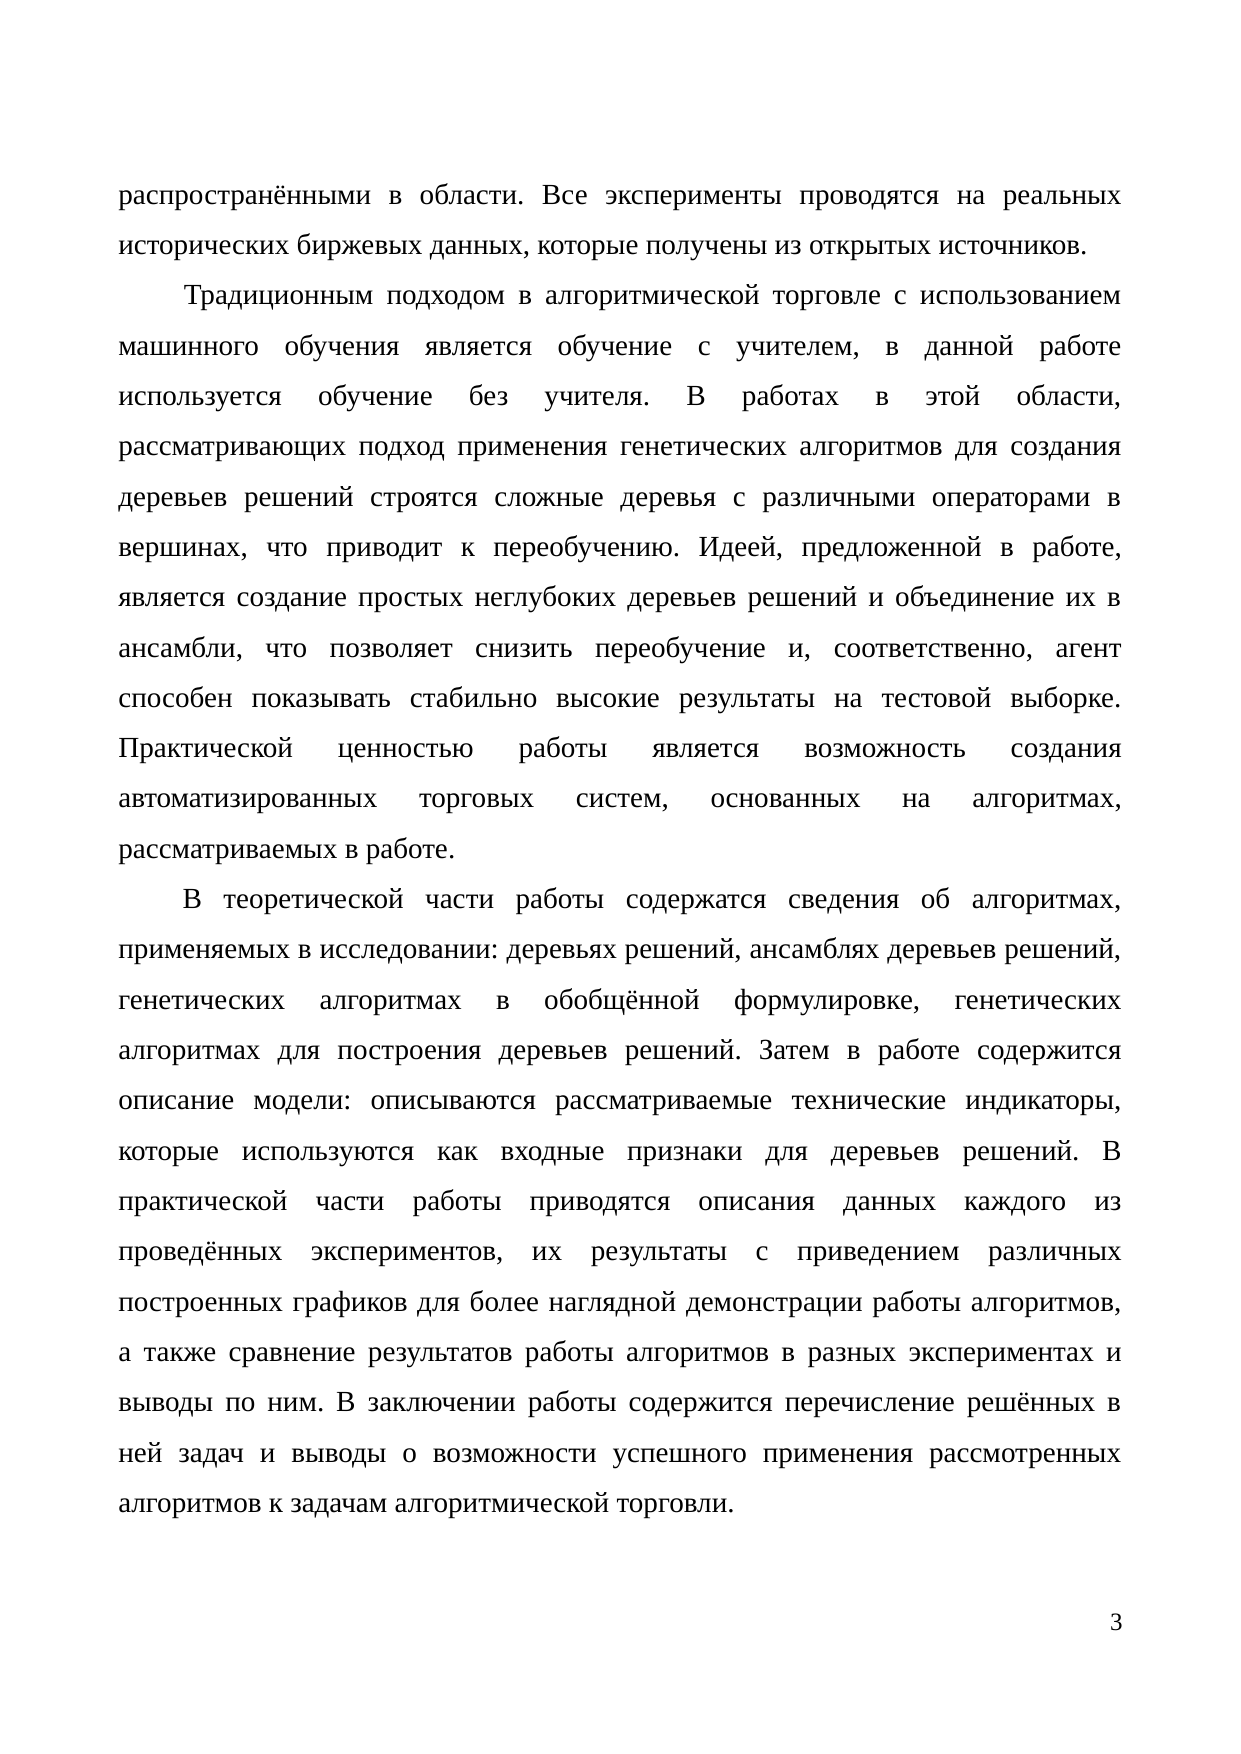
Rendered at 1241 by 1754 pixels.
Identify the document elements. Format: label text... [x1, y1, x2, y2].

list Традиционным подходом в алгоритмической торговле с использованием машинного обучения является обучение с учителем, в данной работе используется обучение без учителя. В работах в этой области, рассматривающих подход применения генетических алгоритмов для создания деревьев решений строятся сложные деревья с различными операторами в вершинах, что приводит к переобучению. Идеей, предложенной в работе, является создание простых неглубоких деревьев решений и объединение их в ансамбли, что позволяет снизить переобучение и, соответственно, агент способен показывать стабильно высокие результаты на тестовой выборке. Практической ценностью работы является возможность создания автоматизированных торговых систем, основанных на алгоритмах, рассматриваемых в работе. [118, 277, 1122, 864]
list В теоретической части работы содержатся сведения об алгоритмах, применяемых в исследовании: деревьях решений, ансамблях деревьев решений, генетических алгоритмах в обобщённой формулировке, генетических алгоритмах для построения деревьев решений. Затем в работе содержится описание модели: описываются рассматриваемые технические индикаторы, которые используются как входные признаки для деревьев решений. В практической части работы приводятся описания данных каждого из проведённых экспериментов, их результаты с приведением различных построенных графиков для более наглядной демонстрации работы алгоритмов, а также сравнение результатов работы алгоритмов в разных экспериментах и выводы по ним. В заключении работы содержится перечисление решённых в ней задач и выводы о возможности успешного применения рассмотренных алгоритмов к задачам алгоритмической торговли. [118, 881, 1122, 1518]
list распространёнными в области. Все эксперименты проводятся на реальных исторических биржевых данных, которые получены из открытых источников. [118, 177, 1122, 261]
